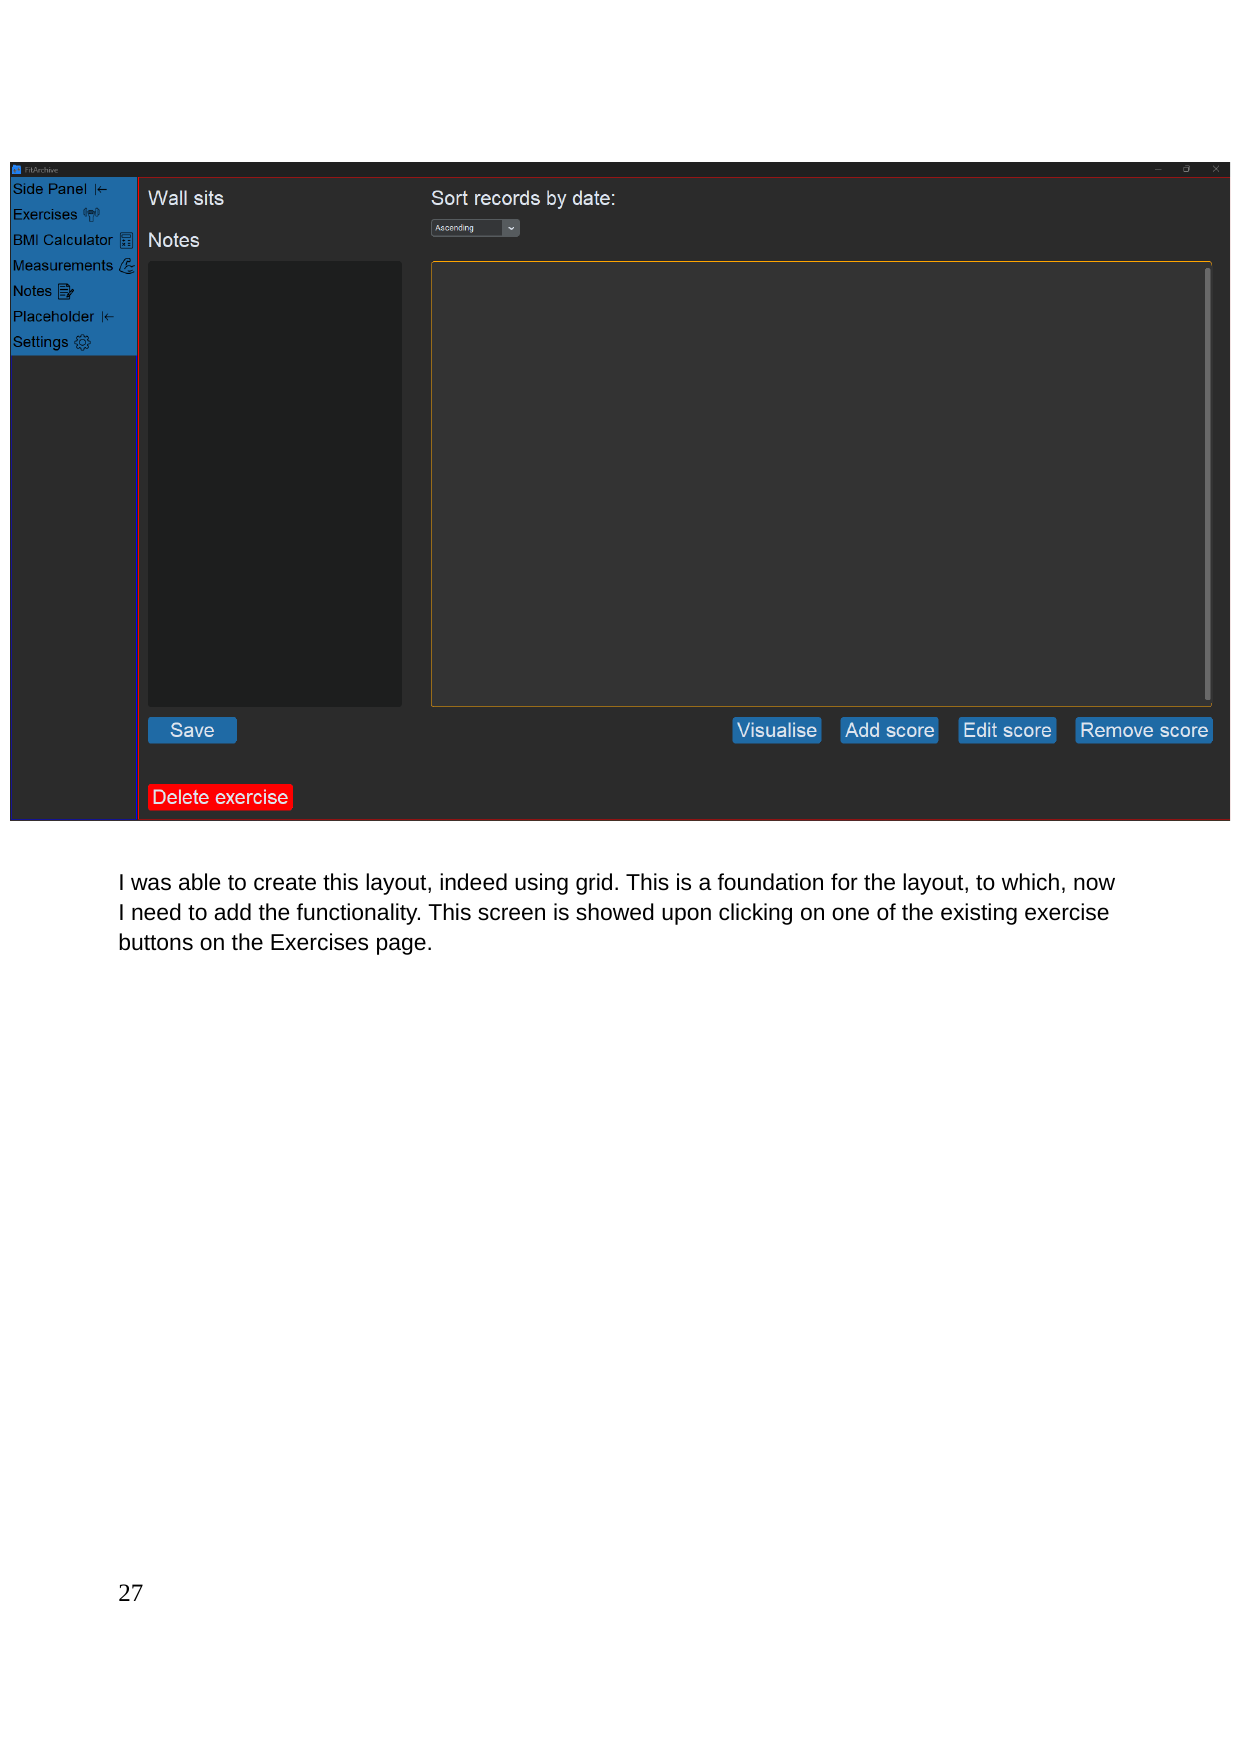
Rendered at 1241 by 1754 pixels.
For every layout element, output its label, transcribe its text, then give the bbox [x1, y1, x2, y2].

picture [10, 162, 1231, 821]
text I was able to create this layout, indeed using grid. This is a foundation for the layout, to which, now I need to add the functionality. This screen is showed upon clicking on one of the existing exercise buttons on the Exercises page. [118, 869, 1122, 956]
